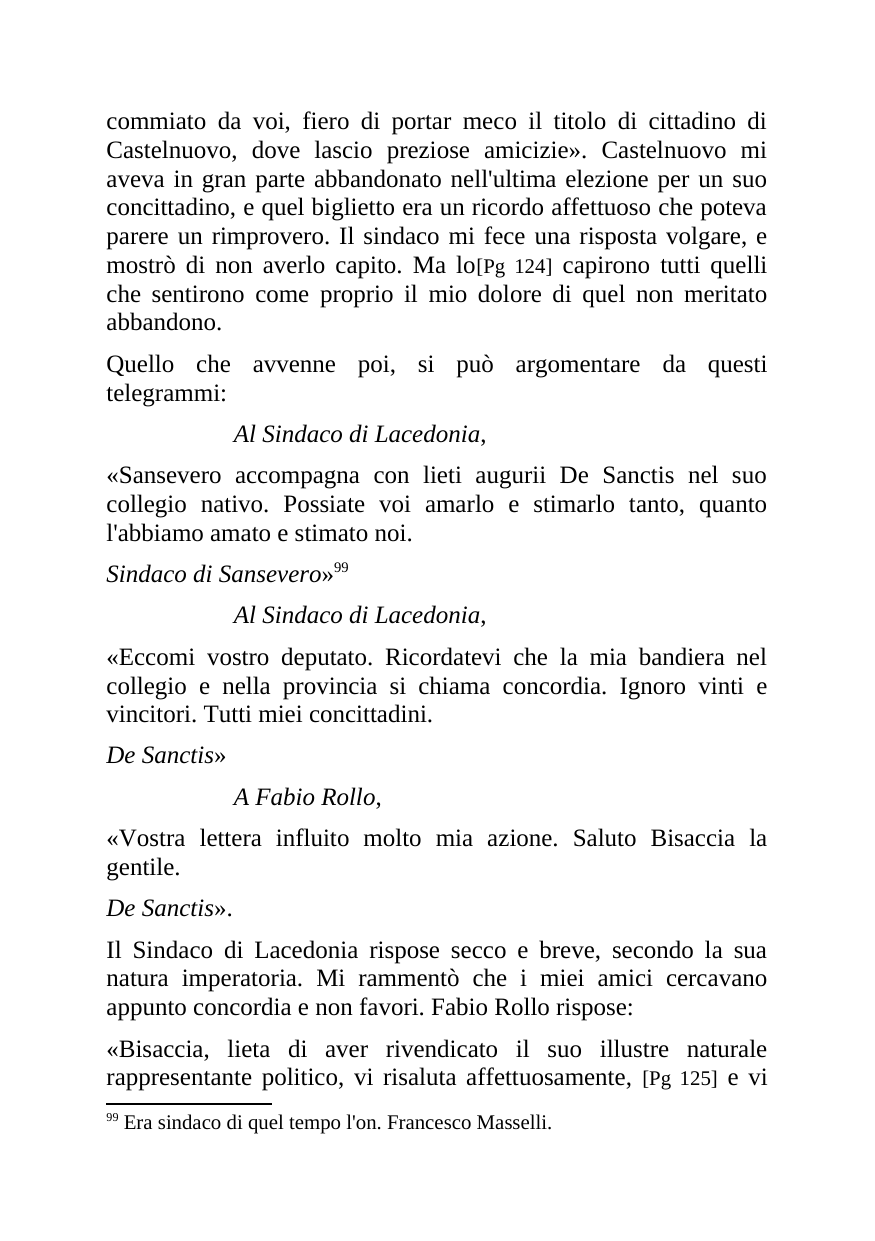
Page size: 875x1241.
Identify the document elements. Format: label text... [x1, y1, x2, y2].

text «Sansevero accompagna con lieti augurii De Sanctis nel suo collegio nativo. Possiate voi amarlo e stimarlo tanto, quanto l'abbiamo amato e stimato noi. [106, 461, 768, 547]
text Sindaco di Sansevero» [106, 559, 768, 588]
text «Vostra lettera influito molto mia azione. Saluto Bisaccia la gentile. [106, 823, 768, 881]
text Al Sindaco di Lacedonia, [106, 419, 768, 448]
text Il Sindaco di Lacedonia rispose secco e breve, secondo la sua natura imperatoria. Mi rammentò che i miei amici cercavano appunto concordia e non favori. Fabio Rollo rispose: [106, 935, 768, 1021]
text «Eccomi vostro deputato. Ricordatevi che la mia bandiera nel collegio e nella provincia si chiama concordia. Ignoro vinti e vincitori. Tutti miei concittadini. [106, 642, 768, 728]
text Era sindaco di quel tempo l'on. Francesco Masselli. [106, 1110, 768, 1134]
text De Sanctis» [106, 741, 768, 769]
text De Sanctis». [106, 893, 768, 922]
text commiato da voi, fiero di portar meco il titolo di cittadino di Castelnuovo, dove lascio preziose amicizie». Castelnuovo mi aveva in gran parte abbandonato nell'ultima elezione per un suo concittadino, e quel biglietto era un ricordo affettuoso che poteva parere un rimprovero. Il sindaco mi fece una risposta volgare, e mostrò di non averlo capito. Ma lo[Pg 124] capirono tutti quelli che sentirono come proprio il mio dolore di quel non meritato abbandono. [106, 106, 768, 336]
text A Fabio Rollo, [106, 782, 768, 811]
text «Bisaccia, lieta di aver rivendicato il suo illustre naturale rappresentante politico, vi risaluta affettuosamente, [Pg 125] e vi [106, 1034, 768, 1091]
text Al Sindaco di Lacedonia, [106, 601, 768, 629]
text Quello che avvenne poi, si può argomentare da questi telegrammi: [106, 349, 768, 406]
